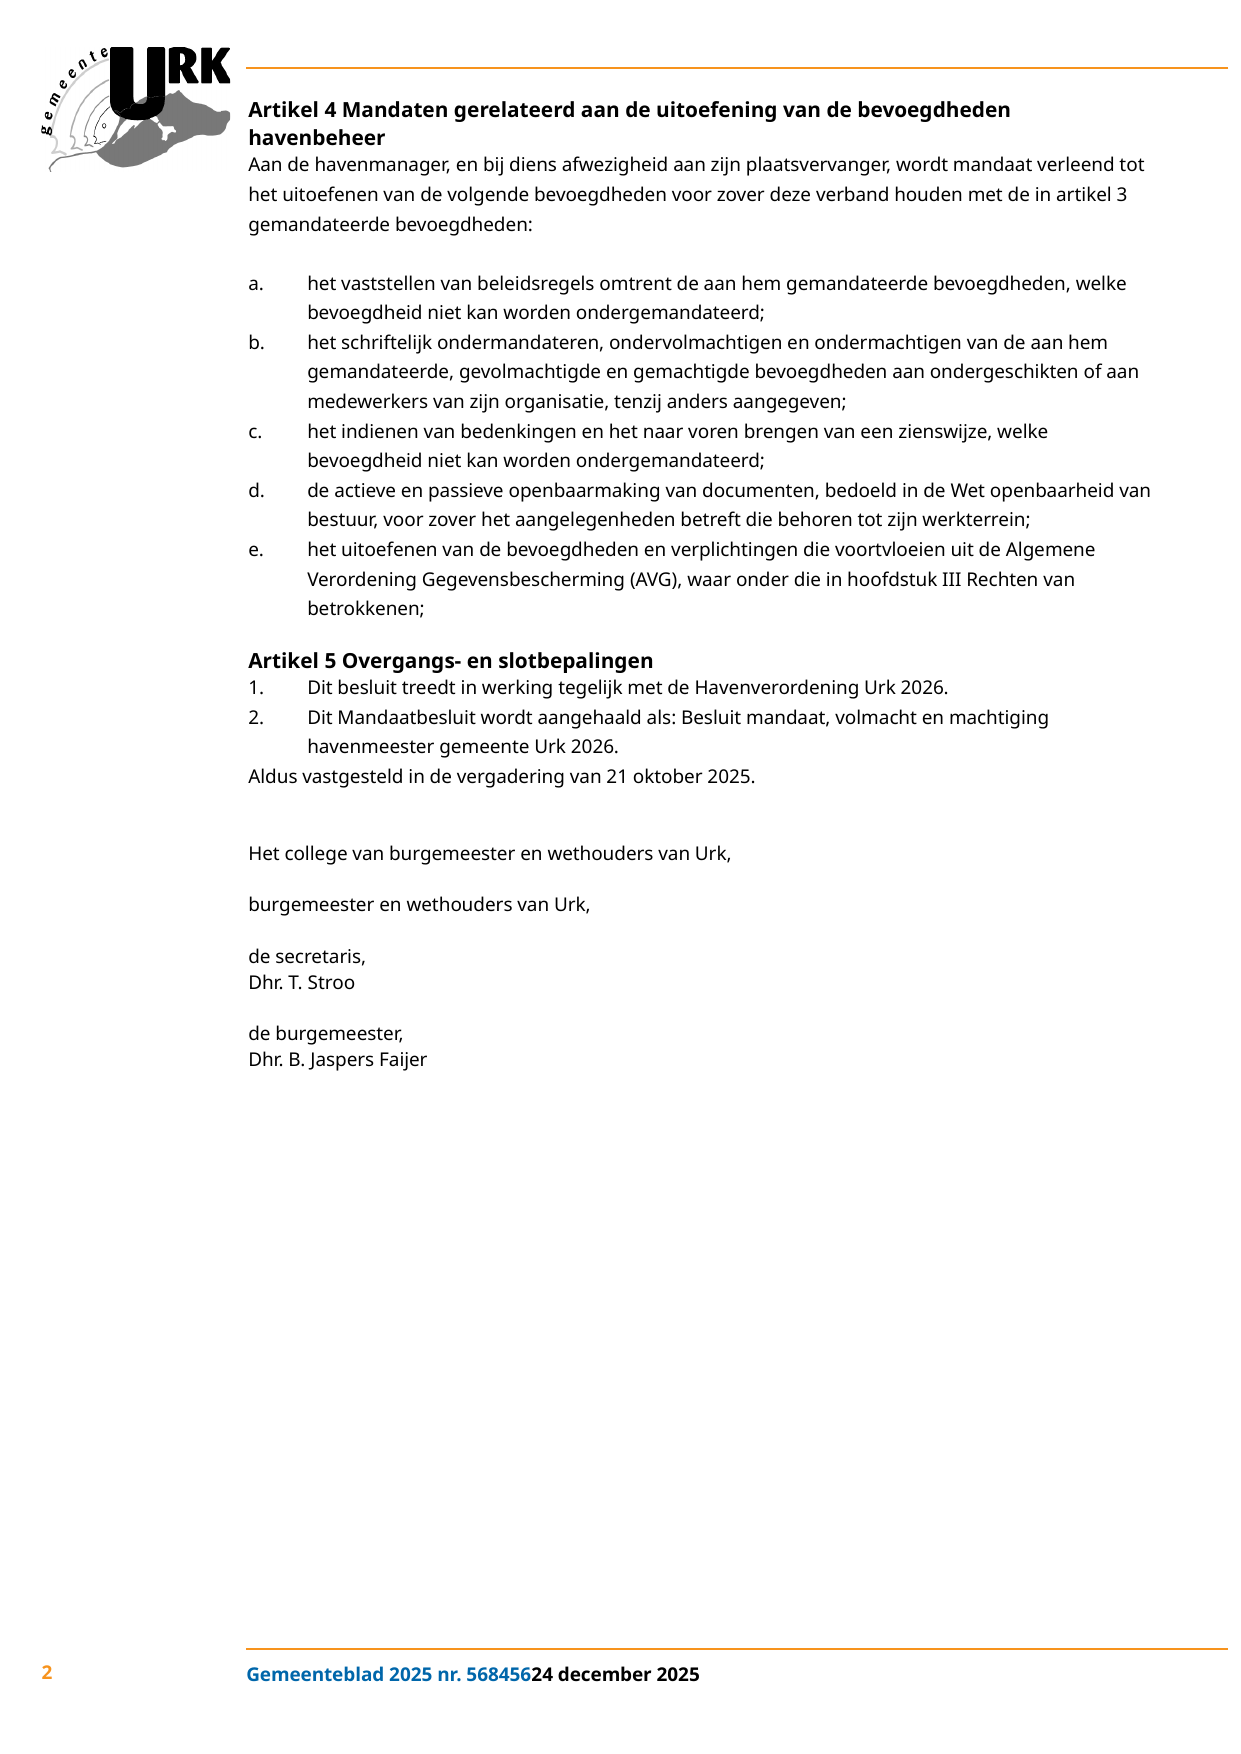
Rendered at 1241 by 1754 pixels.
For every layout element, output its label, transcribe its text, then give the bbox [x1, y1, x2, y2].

text de burgemeester, [248, 1020, 1152, 1046]
text Aldus vastgesteld in de vergadering van 21 oktober 2025. [248, 763, 1152, 789]
text Artikel 4 Mandaten gerelateerd aan de uitoefening van de bevoegdheden havenbeheer [248, 95, 1152, 152]
list Dit besluit treedt in werking tegelijk met de Havenverordening Urk 2026. [248, 674, 1152, 700]
text burgemeester en wethouders van Urk, [248, 892, 1152, 917]
text Aan de havenmanager, en bij diens afwezigheid aan zijn plaatsvervanger, wordt mandaat verleend tot het uitoefenen van de volgende bevoegdheden voor zover deze verband houden met de in artikel 3 gemandateerde bevoegdheden: [248, 152, 1152, 237]
list Dit Mandaatbesluit wordt aangehaald als: Besluit mandaat, volmacht en machtiging havenmeester gemeente Urk 2026. [248, 704, 1152, 759]
list het vaststellen van beleidsregels omtrent de aan hem gemandateerde bevoegdheden, welke bevoegdheid niet kan worden ondergemandateerd; [248, 270, 1152, 325]
text Het college van burgemeester en wethouders van Urk, [248, 840, 1152, 866]
list de actieve en passieve openbaarmaking van documenten, bedoeld in de Wet openbaarheid van bestuur, voor zover het aangelegenheden betreft die behoren tot zijn werkterrein; [248, 477, 1152, 532]
list het schriftelijk ondermandateren, ondervolmachtigen en ondermachtigen van de aan hem gemandateerde, gevolmachtigde en gemachtigde bevoegdheden aan ondergeschikten of aan medewerkers van zijn organisatie, tenzij anders aangegeven; [248, 329, 1152, 414]
picture [41, 47, 231, 172]
text Dhr. T. Stroo [248, 969, 1152, 994]
list het indienen van bedenkingen en het naar voren brengen van een zienswijze, welke bevoegdheid niet kan worden ondergemandateerd; [248, 418, 1152, 473]
text de secretaris, [248, 943, 1152, 969]
text Artikel 5 Overgangs- en slotbepalingen [248, 646, 1152, 674]
text Dhr. B. Jaspers Faijer [248, 1046, 1152, 1072]
list het uitoefenen van de bevoegdheden en verplichtingen die voortvloeien uit de Algemene Verordening Gegevensbescherming (AVG), waar onder die in hoofdstuk III Rechten van betrokkenen; [248, 536, 1152, 621]
